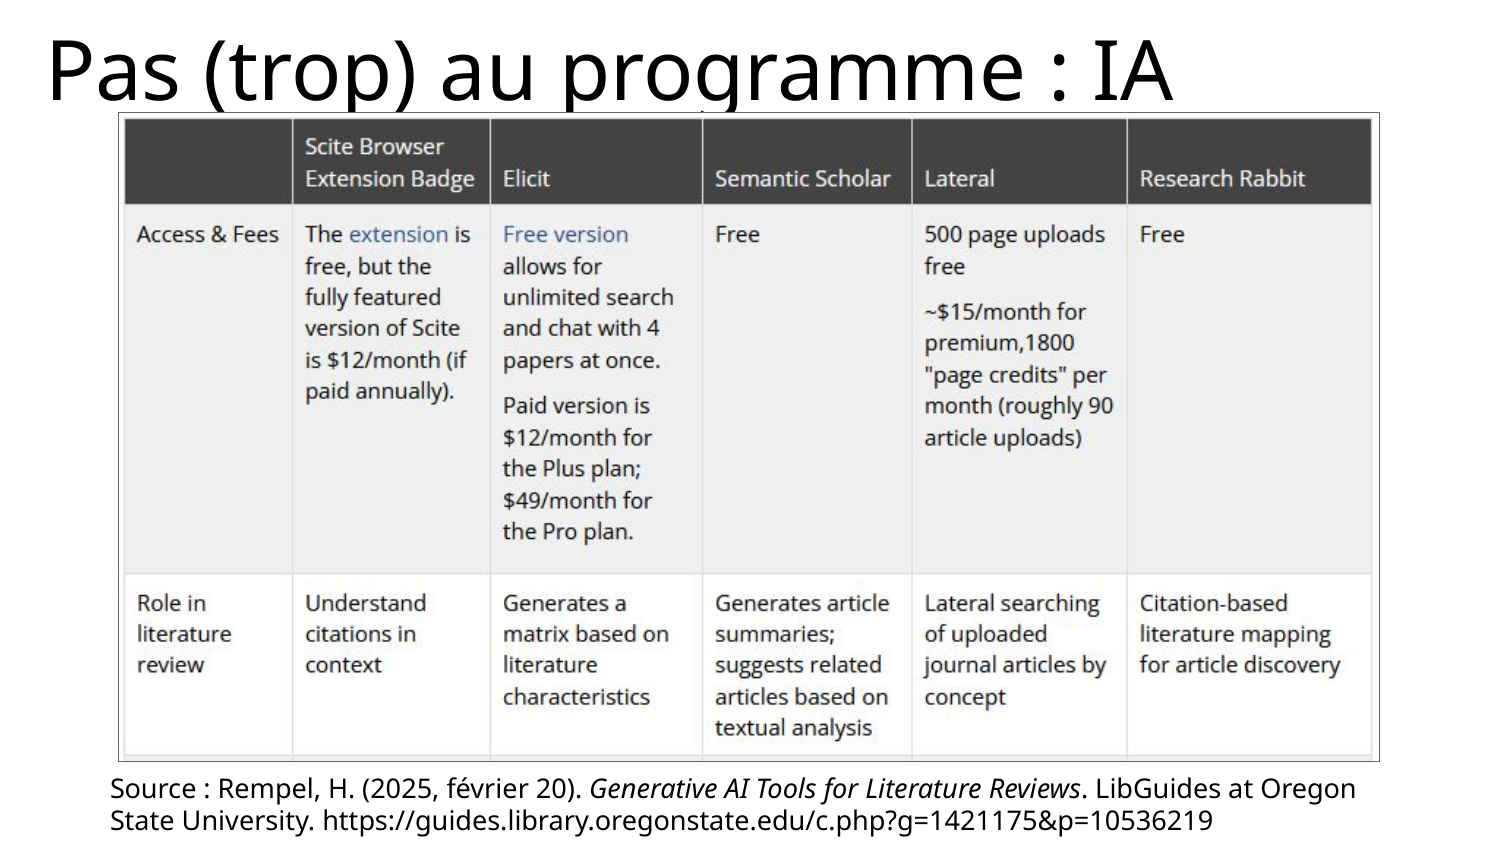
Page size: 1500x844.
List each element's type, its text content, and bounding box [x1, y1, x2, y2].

picture [118, 112, 1380, 762]
text_box Source : Rempel, H. (2025, février 20). Generative AI Tools for Literature Reviews. LibGuides at Oregon State University. https://guides.library.oregonstate.edu/c.php?g=1421175&p=10536219 [95, 763, 1388, 844]
title Pas (trop) au programme : IA [29, 0, 1468, 156]
